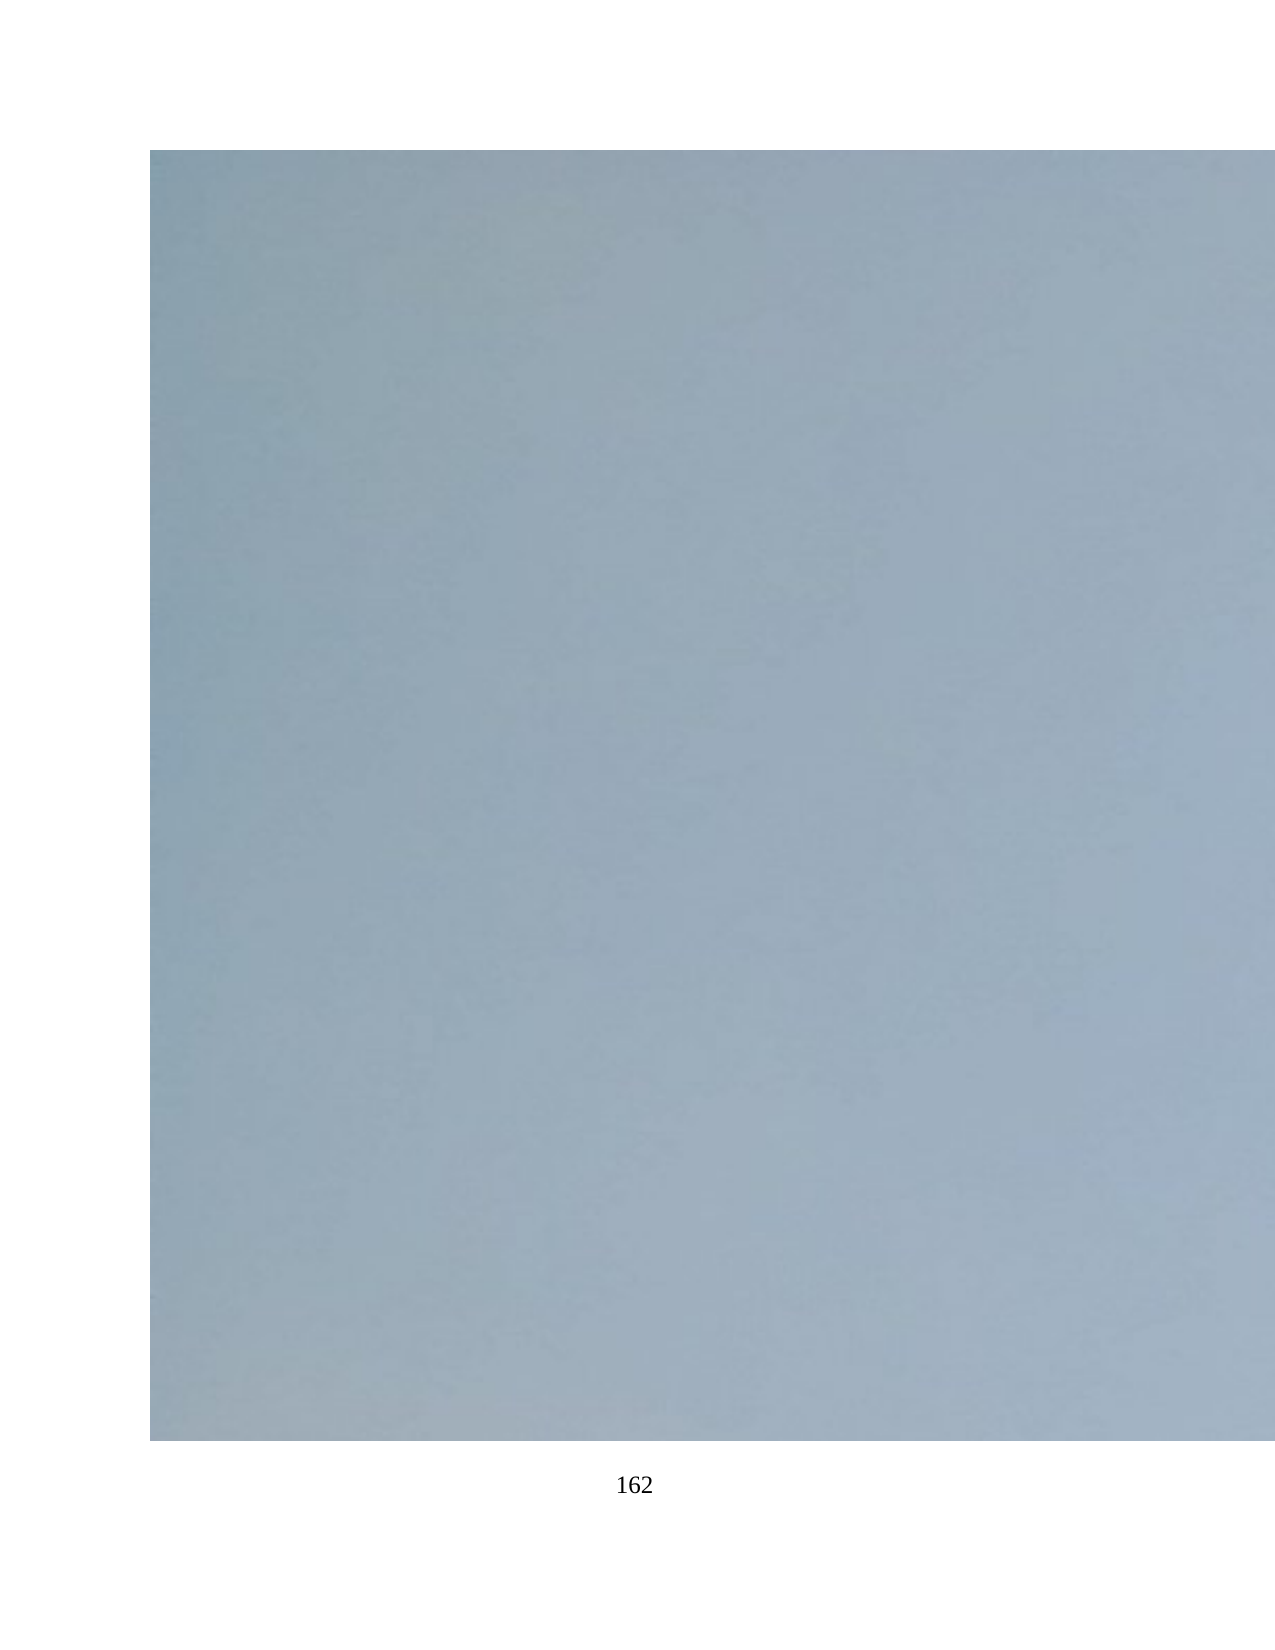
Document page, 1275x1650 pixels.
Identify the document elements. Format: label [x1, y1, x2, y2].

picture [150, 150, 1275, 1441]
